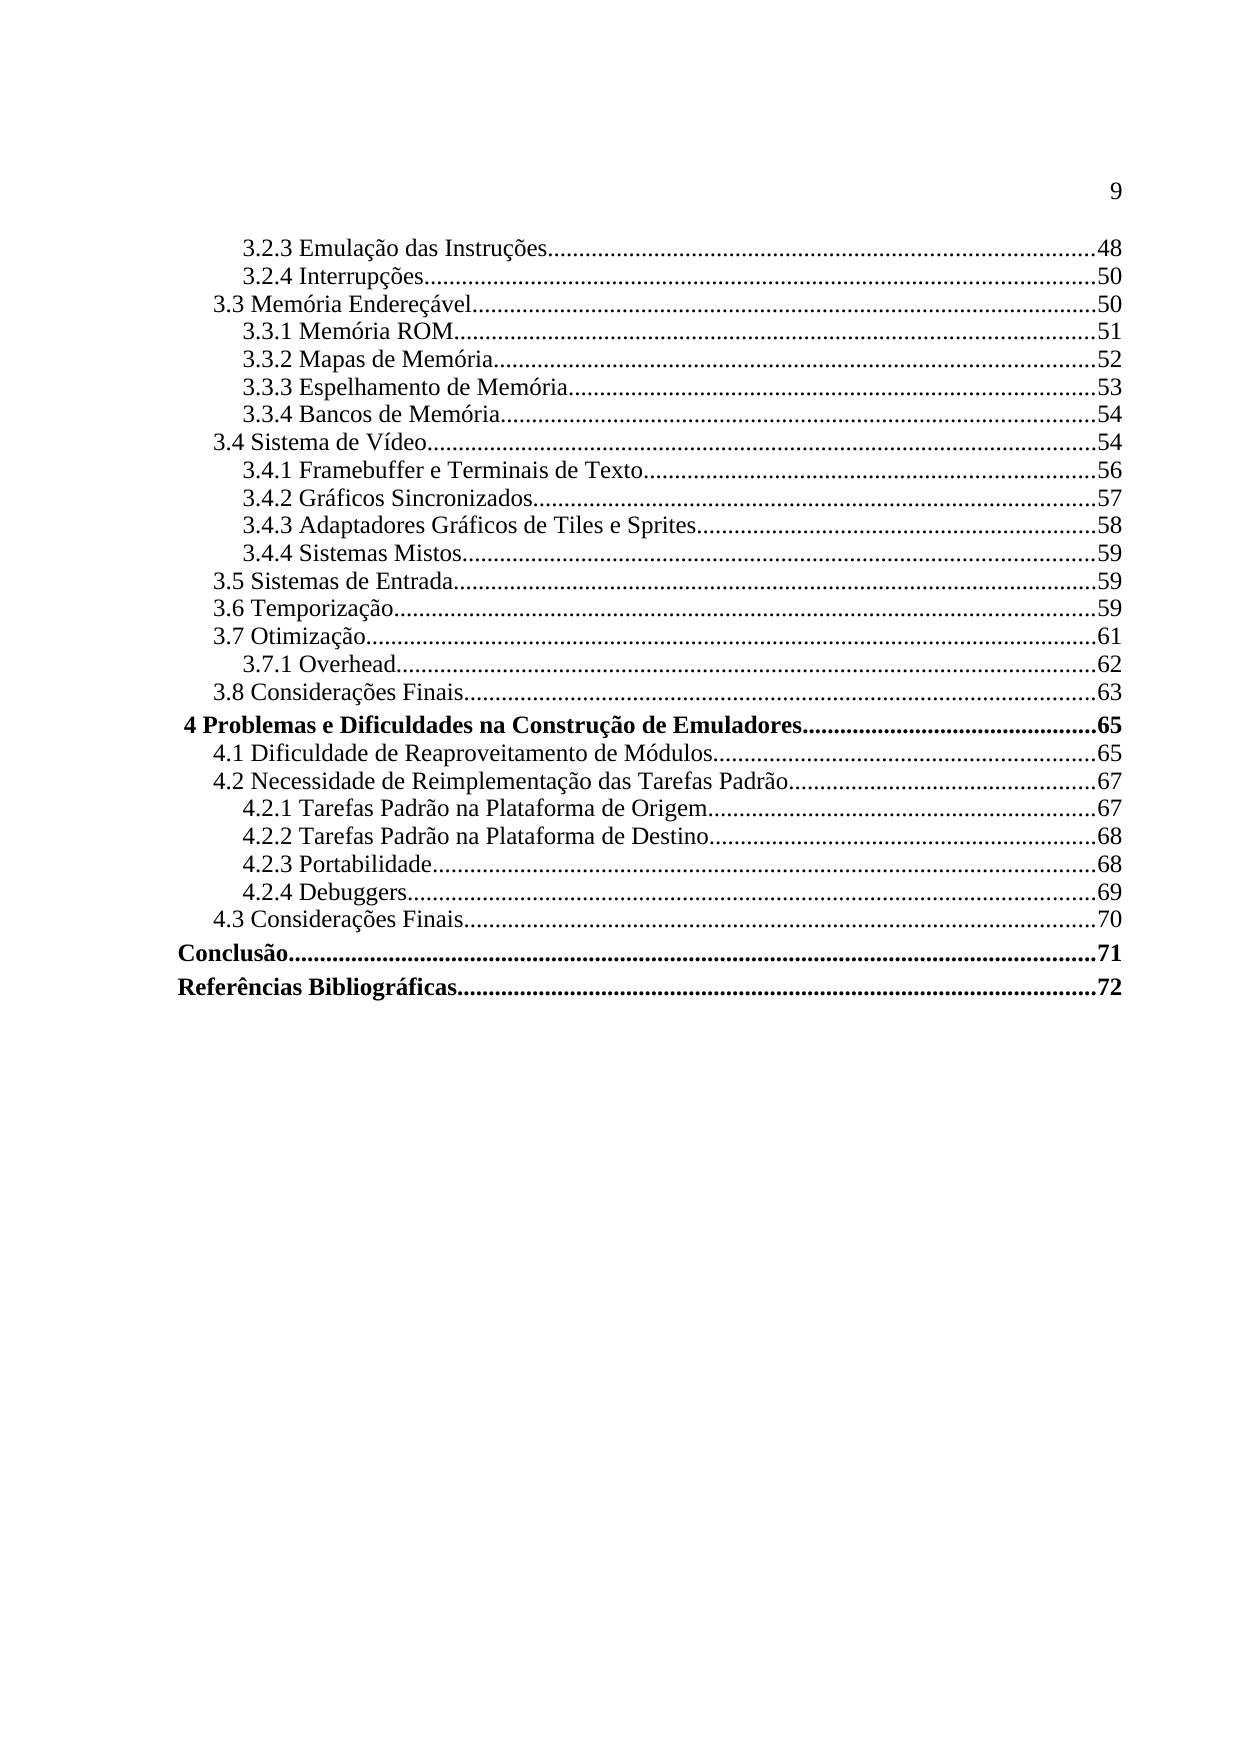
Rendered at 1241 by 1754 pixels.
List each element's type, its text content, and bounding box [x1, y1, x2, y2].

text 3.6 Temporização 59 [207, 594, 1122, 622]
text 3.5 Sistemas de Entrada 59 [207, 567, 1122, 594]
text 3.2.3 Emulação das Instruções 48 [236, 234, 1122, 262]
text 3.4.1 Framebuffer e Terminais de Texto 56 [236, 456, 1122, 484]
text 3.8 Considerações Finais 63 [207, 678, 1122, 705]
text 4 Problemas e Dificuldades na Construção de Emuladores 65 [177, 711, 1122, 739]
text 3.3 Memória Endereçável 50 [207, 290, 1122, 317]
text Referências Bibliográficas 72 [177, 973, 1122, 1000]
text 3.4.3 Adaptadores Gráficos de Tiles e Sprites 58 [236, 511, 1122, 539]
text 4.2.3 Portabilidade 68 [236, 850, 1122, 878]
text 4.3 Considerações Finais 70 [207, 905, 1122, 933]
text 4.2.1 Tarefas Padrão na Plataforma de Origem 67 [236, 794, 1122, 822]
text 3.4 Sistema de Vídeo 54 [207, 428, 1122, 456]
text 3.2.4 Interrupções 50 [236, 262, 1122, 290]
text 3.3.2 Mapas de Memória 52 [236, 345, 1122, 373]
text Conclusão 71 [177, 939, 1122, 967]
text 3.3.3 Espelhamento de Memória 53 [236, 373, 1122, 401]
text 3.3.1 Memória ROM 51 [236, 317, 1122, 345]
text 4.2.2 Tarefas Padrão na Plataforma de Destino 68 [236, 822, 1122, 850]
text 4.1 Dificuldade de Reaproveitamento de Módulos 65 [207, 739, 1122, 767]
text 3.3.4 Bancos de Memória 54 [236, 401, 1122, 428]
text 4.2.4 Debuggers 69 [236, 878, 1122, 905]
text 3.4.4 Sistemas Mistos 59 [236, 539, 1122, 567]
text 4.2 Necessidade de Reimplementação das Tarefas Padrão 67 [207, 767, 1122, 794]
text 3.4.2 Gráficos Sincronizados 57 [236, 484, 1122, 511]
text 3.7 Otimização 61 [207, 622, 1122, 650]
text 3.7.1 Overhead 62 [236, 650, 1122, 678]
